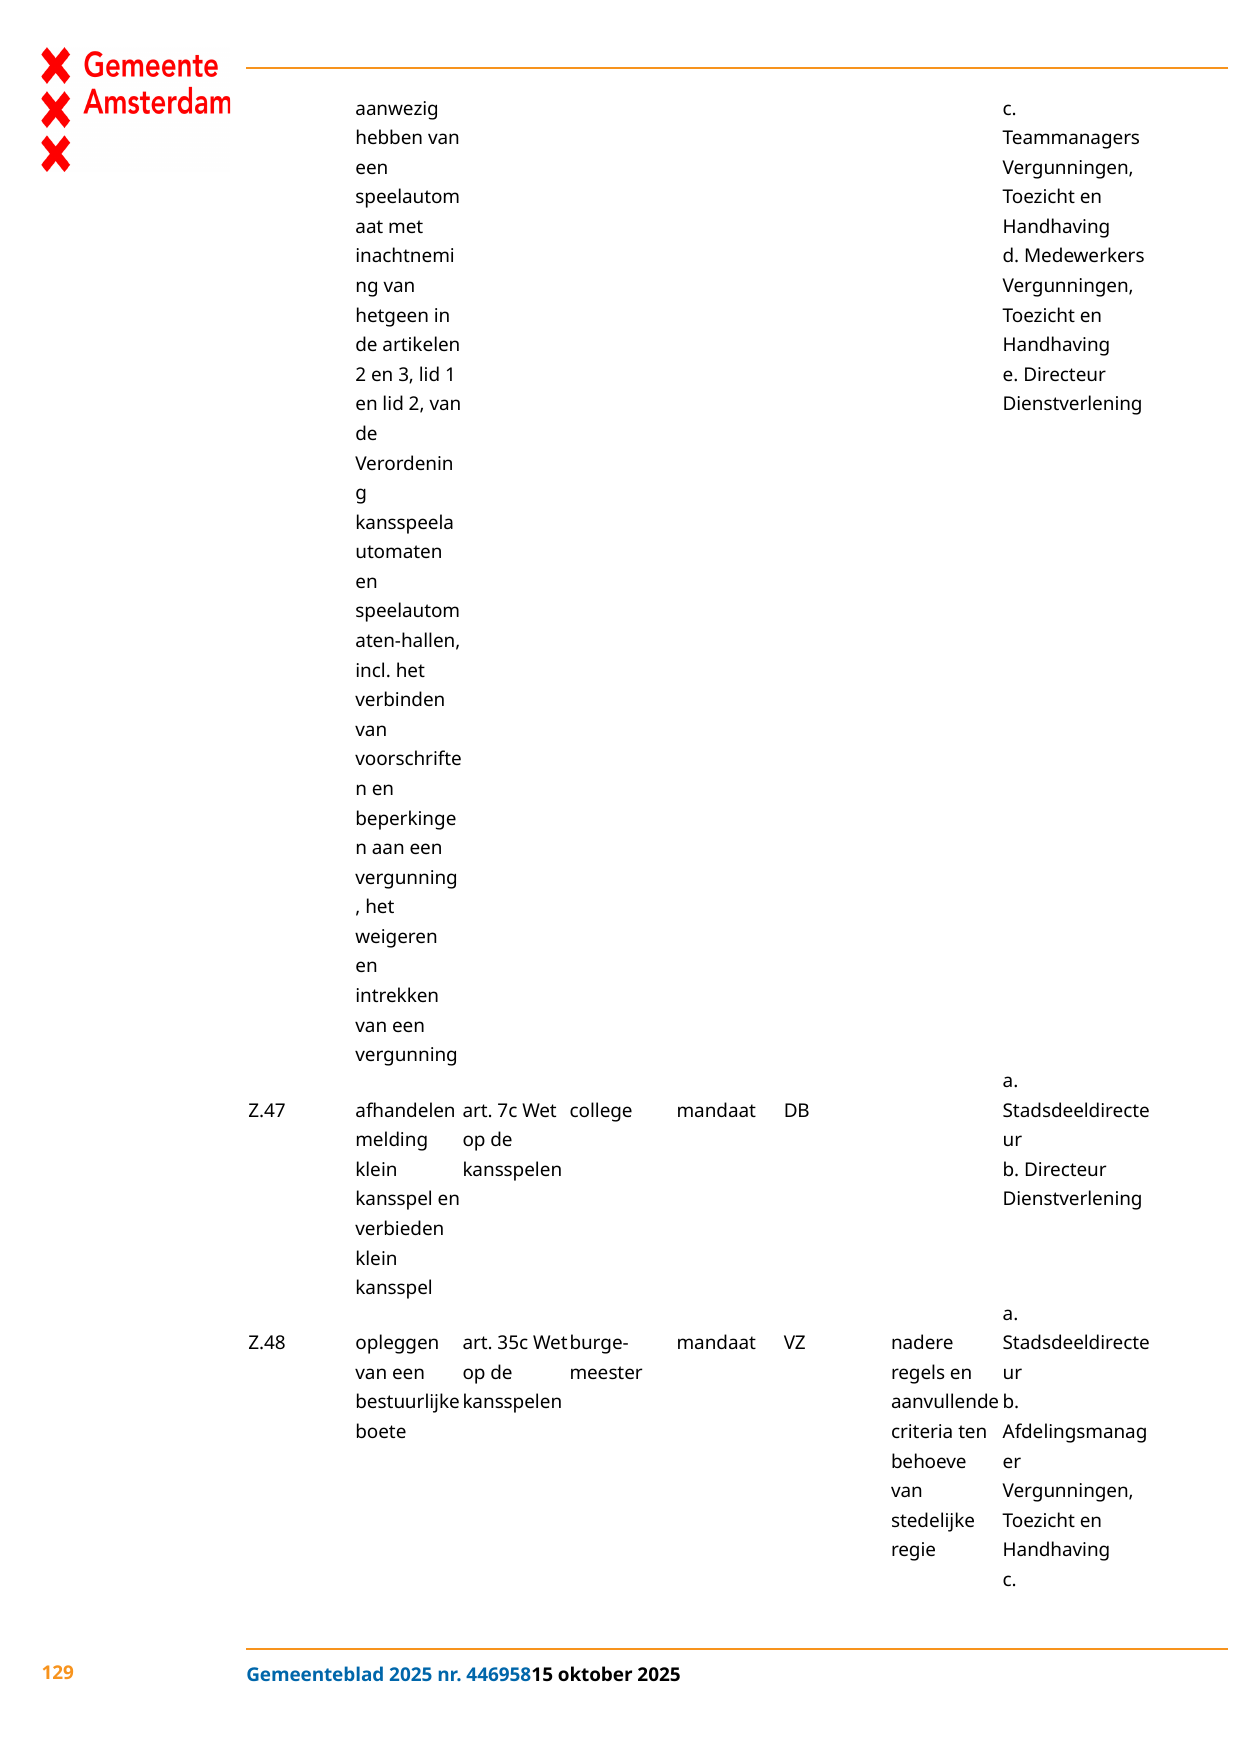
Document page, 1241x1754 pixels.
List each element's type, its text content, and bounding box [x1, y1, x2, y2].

table_cell a. Stadsdeeldirecteur b. Afdelingsmanager Vergunningen, Toezicht en Handhaving c. [1003, 1300, 1152, 1592]
table_cell aanwezig hebben van een speelautomaat met inachtneming van hetgeen in de artikelen 2 en 3, lid 1 en lid 2, van de Verordening kansspeelautomaten en speelautomaten-hallen, incl. het verbinden van voorschriften en beperkingen aan een vergunning, het weigeren en intrekken van een vergunning [355, 95, 462, 1067]
table_cell Z.48 [248, 1300, 355, 1592]
table_cell art. 35c Wet op de kansspelen [462, 1300, 569, 1592]
table_cell DB [784, 1067, 891, 1300]
table_cell [569, 95, 676, 1067]
table_cell mandaat [676, 1300, 783, 1592]
picture [41, 47, 231, 172]
table_cell [462, 95, 569, 1067]
table_cell college [569, 1067, 676, 1300]
table_cell [891, 1067, 1002, 1300]
table_cell Z.47 [248, 1067, 355, 1300]
table_cell [891, 95, 1002, 1067]
table_cell [248, 95, 355, 1067]
table_cell VZ [784, 1300, 891, 1592]
table_cell [784, 95, 891, 1067]
table_cell mandaat [676, 1067, 783, 1300]
table_cell burge-meester [569, 1300, 676, 1592]
table_cell opleggen van een bestuurlijke boete [355, 1300, 462, 1592]
table_cell [676, 95, 783, 1067]
table_cell afhandelen melding klein kansspel en verbieden klein kansspel [355, 1067, 462, 1300]
table_cell a. Stadsdeeldirecteur b. Directeur Dienstverlening [1003, 1067, 1152, 1300]
table_cell c. Teammanagers Vergunningen, Toezicht en Handhaving d. Medewerkers Vergunningen, Toezicht en Handhaving e. Directeur Dienstverlening [1003, 95, 1152, 1067]
table_cell nadere regels en aanvullende criteria ten behoeve van stedelijke regie [891, 1300, 1002, 1592]
table_cell art. 7c Wet op de kansspelen [462, 1067, 569, 1300]
